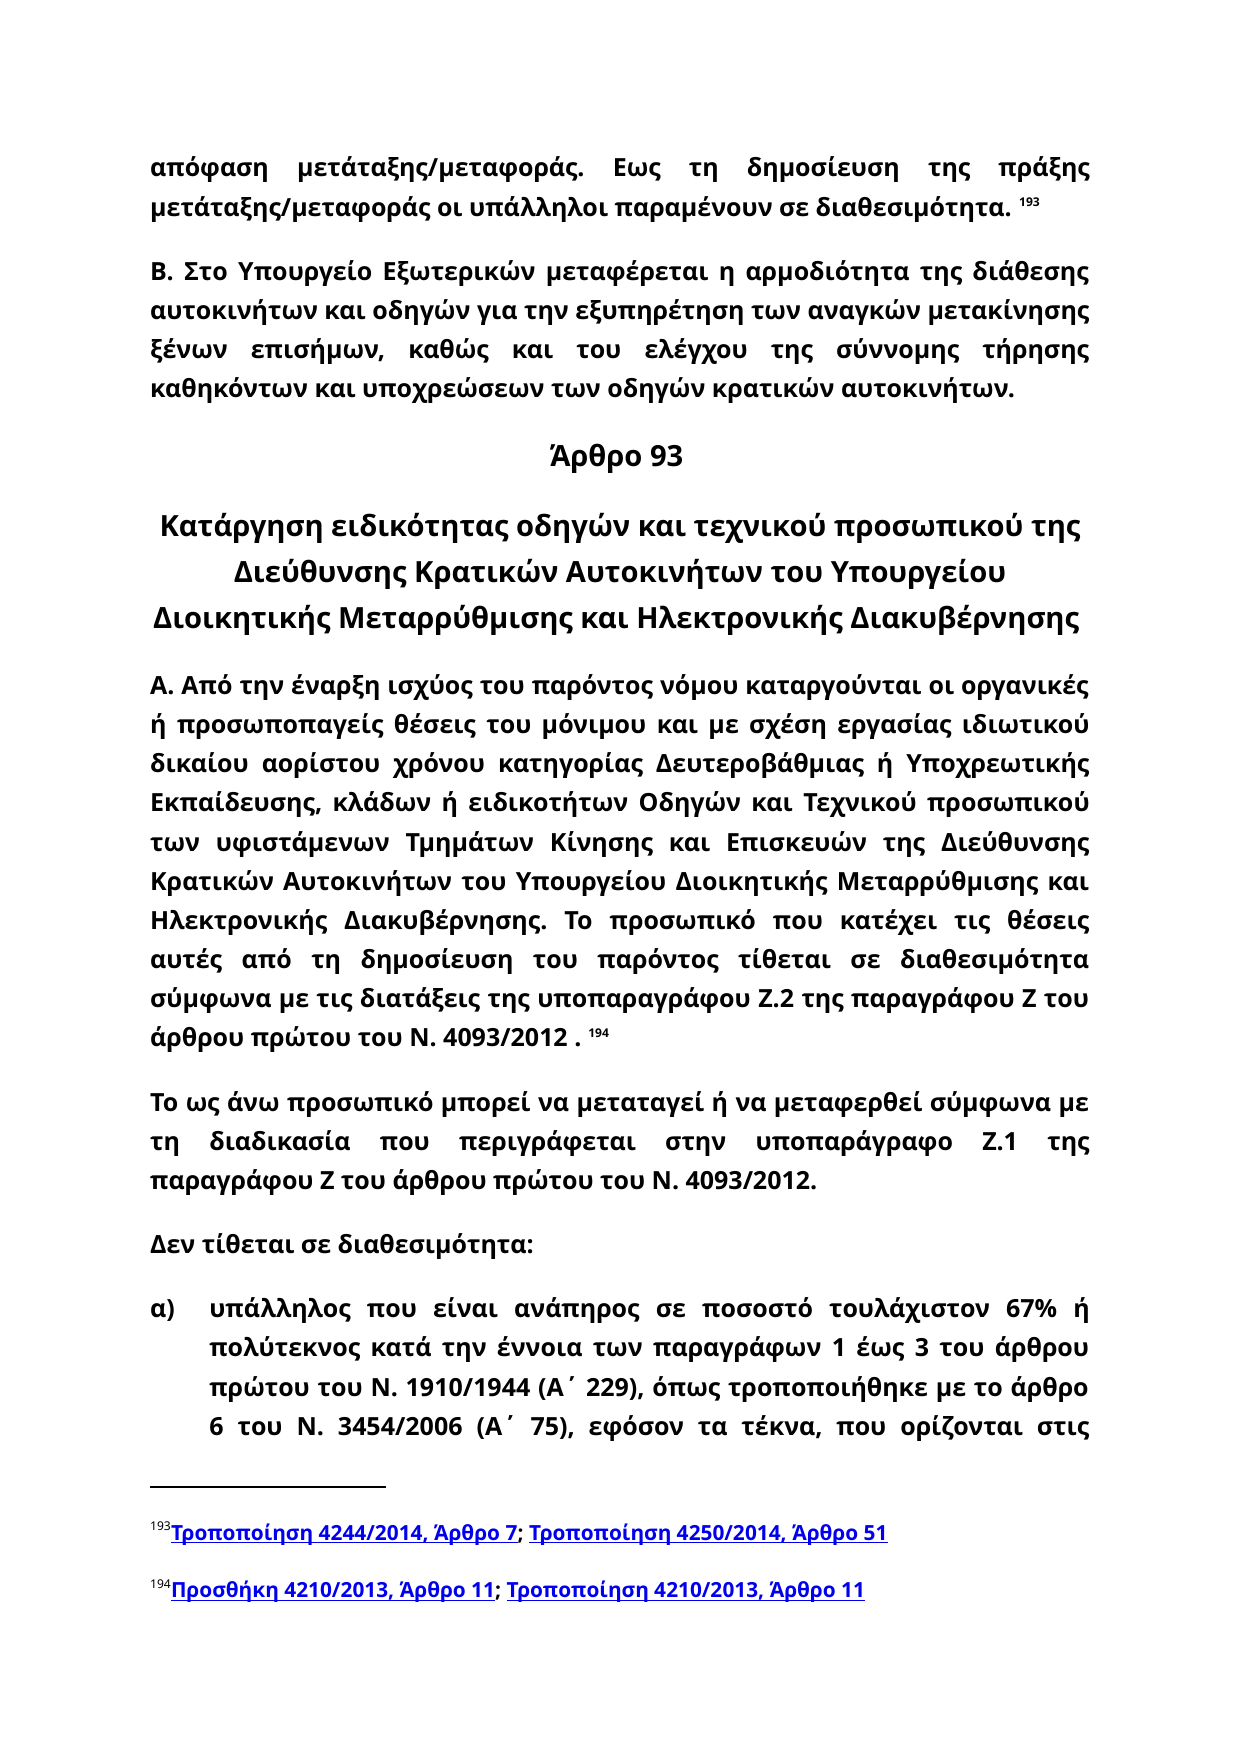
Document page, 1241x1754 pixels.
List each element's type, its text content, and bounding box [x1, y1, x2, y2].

list α) υπάλληλος που είναι ανάπηρος σε ποσοστό τουλάχιστον 67% ή πολύτεκνος κατά την έννοια των παραγράφων 1 έως 3 του άρθρου πρώτου του Ν. 1910/1944 (Α΄ 229), όπως τροποποιήθηκε με το άρθρο 6 του Ν. 3454/2006 (Α΄ 75), εφόσον τα τέκνα, που ορίζονται στις [150, 1291, 1090, 1442]
text Τροποποίηση 4244/2014, Άρθρο 7; Τροποποίηση 4250/2014, Άρθρο 51 [150, 1518, 1090, 1546]
text απόφαση μετάταξης/μεταφοράς. Εως τη δημοσίευση της πράξης μετάταξης/μεταφοράς οι υπάλληλοι παραμένουν σε διαθεσιμότητα. [150, 150, 1090, 223]
text Προσθήκη 4210/2013, Άρθρο 11; Τροποποίηση 4210/2013, Άρθρο 11 [150, 1576, 1090, 1604]
text Δεν τίθεται σε διαθεσιμότητα: [150, 1227, 1090, 1261]
subtitle Κατάργηση ειδικότητας οδηγών και τεχνικού προσωπικού της Διεύθυνσης Κρατικών Αυτοκινήτων του Υπουργείου Διοικητικής Μεταρρύθμισης και Ηλεκτρονικής Διακυβέρνησης [150, 506, 1090, 637]
text Το ως άνω προσωπικό μπορεί να μεταταγεί ή να μεταφερθεί σύμφωνα με τη διαδικασία που περιγράφεται στην υποπαράγραφο Ζ.1 της παραγράφου Ζ του άρθρου πρώτου του Ν. 4093/2012. [150, 1084, 1090, 1197]
text Β. Στο Υπουργείο Εξωτερικών μεταφέρεται η αρμοδιότητα της διάθεσης αυτοκινήτων και οδηγών για την εξυπηρέτηση των αναγκών μετακίνησης ξένων επισήμων, καθώς και του ελέγχου της σύννομης τήρησης καθηκόντων και υποχρεώσεων των οδηγών κρατικών αυτοκινήτων. [150, 253, 1090, 405]
subtitle Άρθρο 93 [150, 435, 1090, 475]
text Α. Από την έναρξη ισχύος του παρόντος νόμου καταργούνται οι οργανικές ή προσωποπαγείς θέσεις του μόνιμου και με σχέση εργασίας ιδιωτικού δικαίου αορίστου χρόνου κατηγορίας Δευτεροβάθμιας ή Υποχρεωτικής Εκπαίδευσης, κλάδων ή ειδικοτήτων Οδηγών και Τεχνικού προσωπικού των υφιστάμενων Τμημάτων Κίνησης και Επισκευών της Διεύθυνσης Κρατικών Αυτοκινήτων του Υπουργείου Διοικητικής Μεταρρύθμισης και Ηλεκτρονικής Διακυβέρνησης. Το προσωπικό που κατέχει τις θέσεις αυτές από τη δημοσίευση του παρόντος τίθεται σε διαθεσιμότητα σύμφωνα με τις διατάξεις της υποπαραγράφου Ζ.2 της παραγράφου Ζ του άρθρου πρώτου του Ν. 4093/2012 . [150, 667, 1090, 1054]
